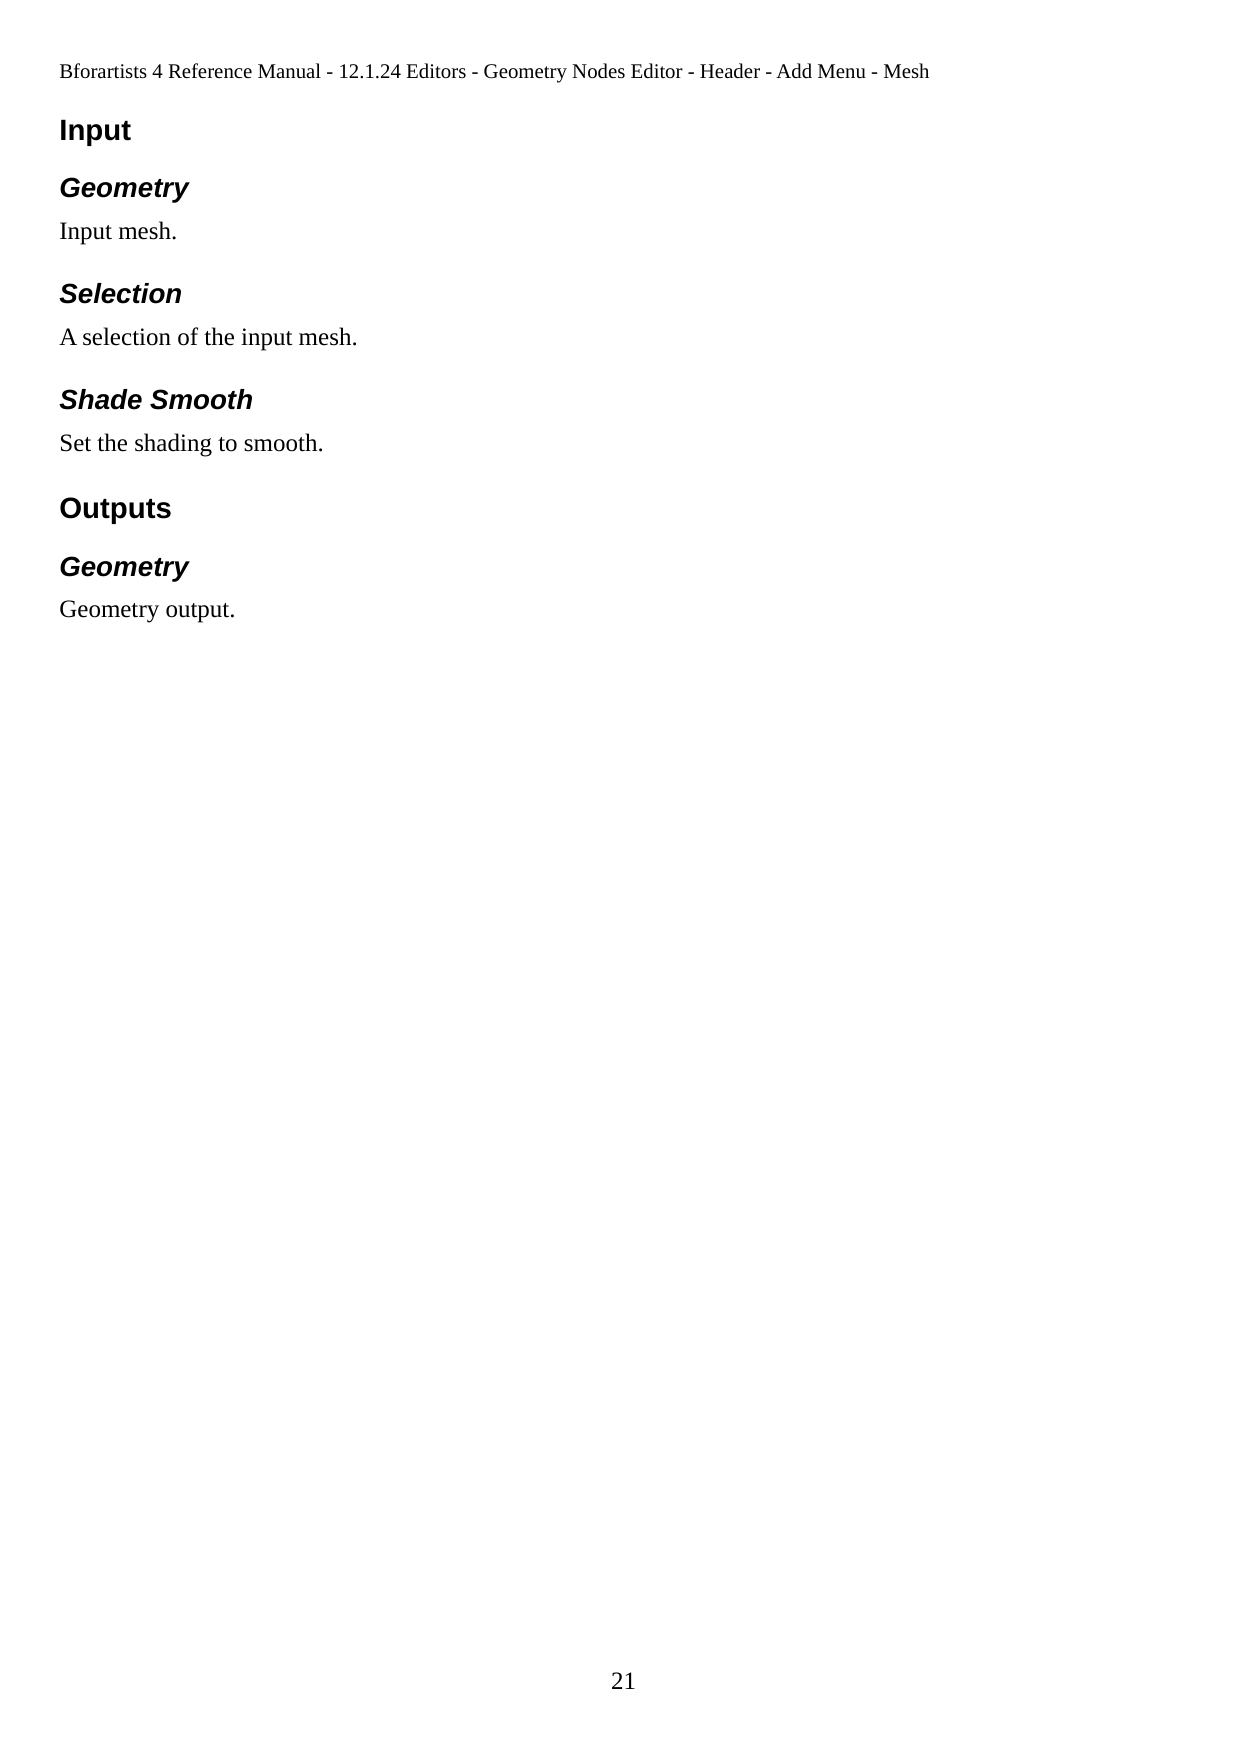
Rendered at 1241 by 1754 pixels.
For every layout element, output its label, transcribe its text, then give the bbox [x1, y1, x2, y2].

subtitle Shade Smooth [59, 383, 1181, 415]
subtitle Input [59, 113, 1181, 146]
text Geometry output. [59, 594, 1181, 623]
subtitle Selection [59, 277, 1181, 309]
subtitle Outputs [59, 491, 1181, 525]
subtitle Geometry [59, 171, 1181, 203]
text A selection of the input mesh. [59, 322, 1181, 350]
subtitle Geometry [59, 550, 1181, 582]
text Input mesh. [59, 216, 1181, 244]
text Set the shading to smooth. [59, 428, 1181, 456]
